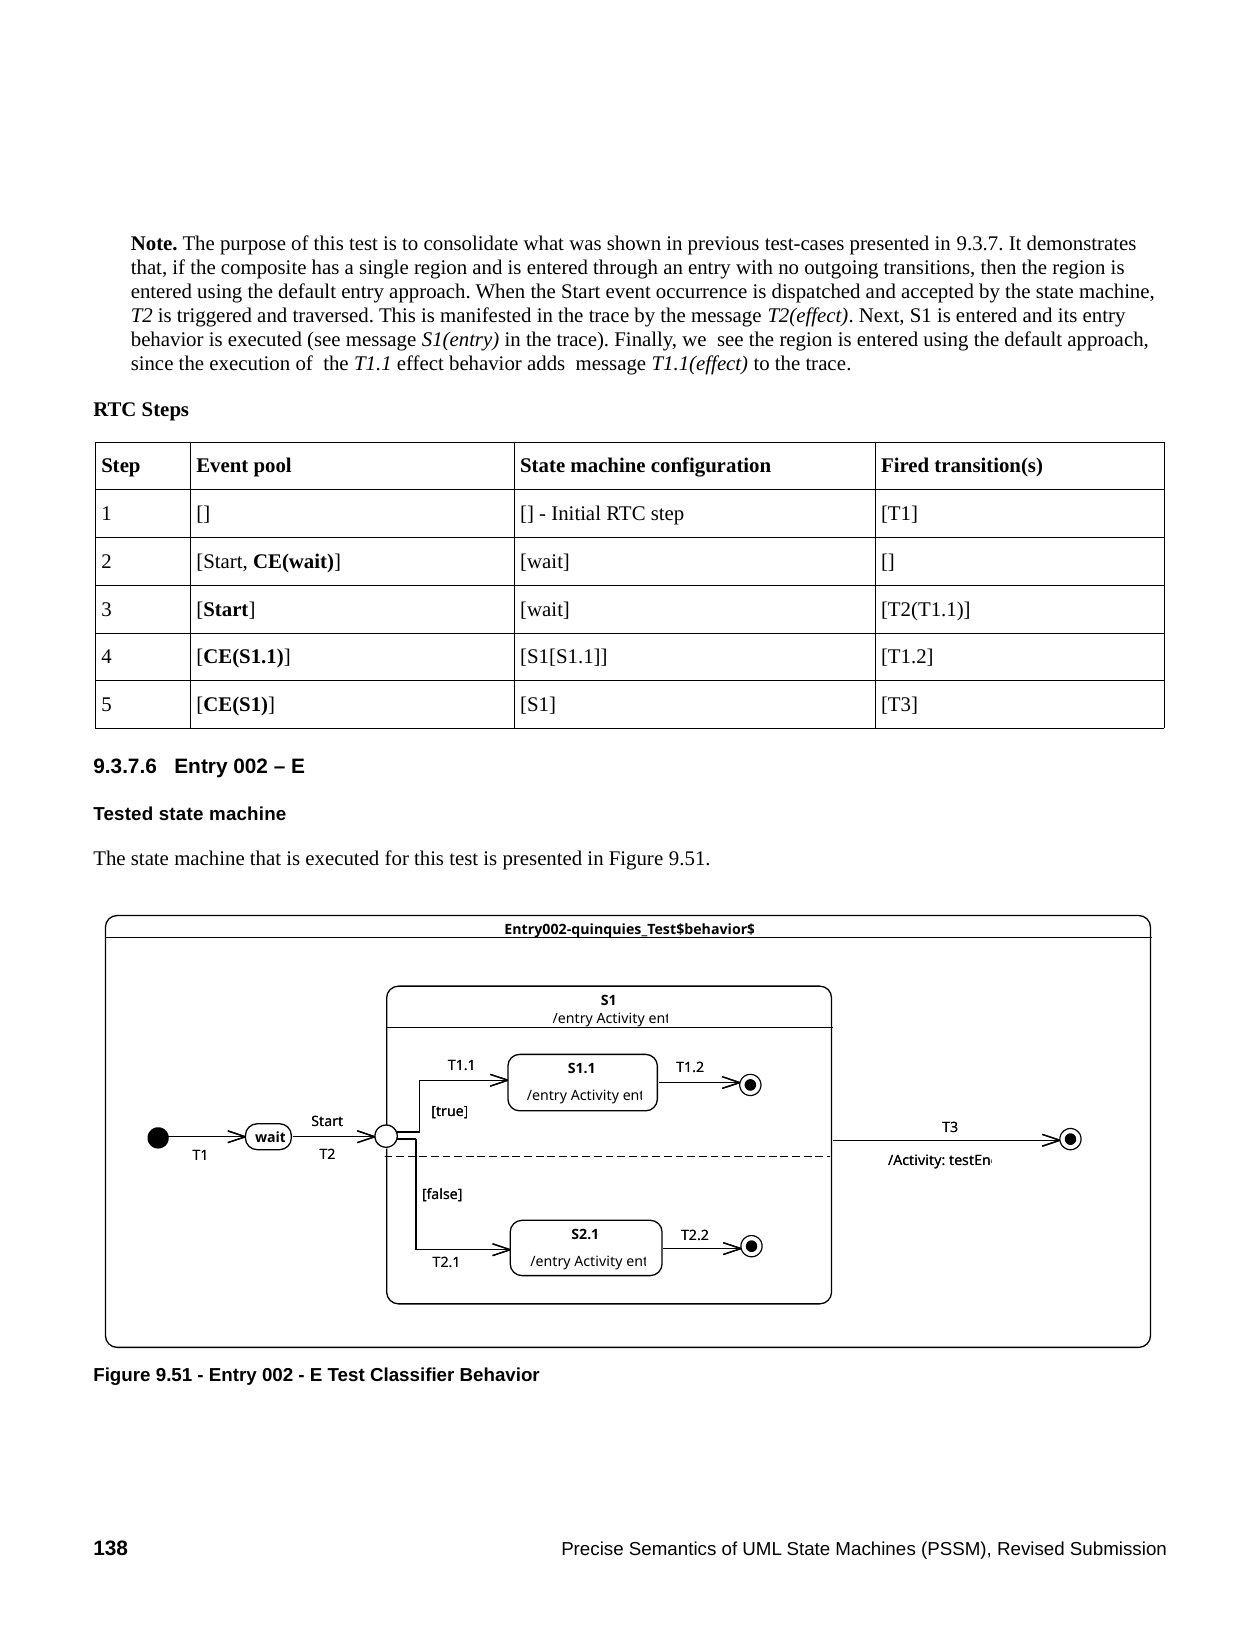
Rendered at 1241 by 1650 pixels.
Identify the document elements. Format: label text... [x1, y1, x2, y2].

table_header Event pool [191, 443, 514, 489]
table_cell [T1] [876, 490, 1164, 537]
table_cell [CE(S1)] [191, 681, 514, 728]
table_cell [S1[S1.1]] [515, 634, 875, 680]
table_header State machine configuration [515, 443, 875, 489]
table_cell [S1] [515, 681, 875, 728]
table_cell 5 [96, 681, 190, 728]
table_cell 2 [96, 538, 190, 585]
table_cell 1 [96, 490, 190, 537]
text The state machine that is executed for this test is presented in Figure 9.51. [93, 846, 1164, 869]
table_cell [wait] [515, 538, 875, 585]
table_cell 4 [96, 634, 190, 680]
subtitle Entry 002 – E [93, 753, 1164, 778]
table_cell [wait] [515, 586, 875, 632]
table_cell [T3] [876, 681, 1164, 728]
text Note. The purpose of this test is to consolidate what was shown in previous test-cases presented in 9.3.7. It demonstrates that, if the composite has a single region and is entered through an entry with no outgoing transitions, then the region is entered using the default entry approach. When the Start event occurrence is dispatched and accepted by the state machine, T2 is triggered and traversed. This is manifested in the trace by the message T2(effect). Next, S1 is entered and its entry behavior is executed (see message S1(entry) in the trace). Finally, we see the region is entered using the default approach, since the execution of the T1.1 effect behavior adds message T1.1(effect) to the trace. [131, 231, 1164, 375]
table_cell [Start, CE(wait)] [191, 538, 514, 585]
table_cell [T2(T1.1)] [876, 586, 1164, 632]
table_cell [Start] [191, 586, 514, 632]
table_cell [] - Initial RTC step [515, 490, 875, 537]
table_header Fired transition(s) [876, 443, 1164, 489]
table_cell [] [191, 490, 514, 537]
table_cell [] [876, 538, 1164, 585]
table_cell [T1.2] [876, 634, 1164, 680]
table_cell 3 [96, 586, 190, 632]
subtitle Tested state machine [93, 803, 1164, 824]
table_header Step [96, 443, 190, 489]
text Figure 9.51 - Entry 002 - E Test Classifier Behavior [93, 903, 1164, 1386]
text RTC Steps [93, 396, 1164, 421]
table_cell [CE(S1.1)] [191, 634, 514, 680]
